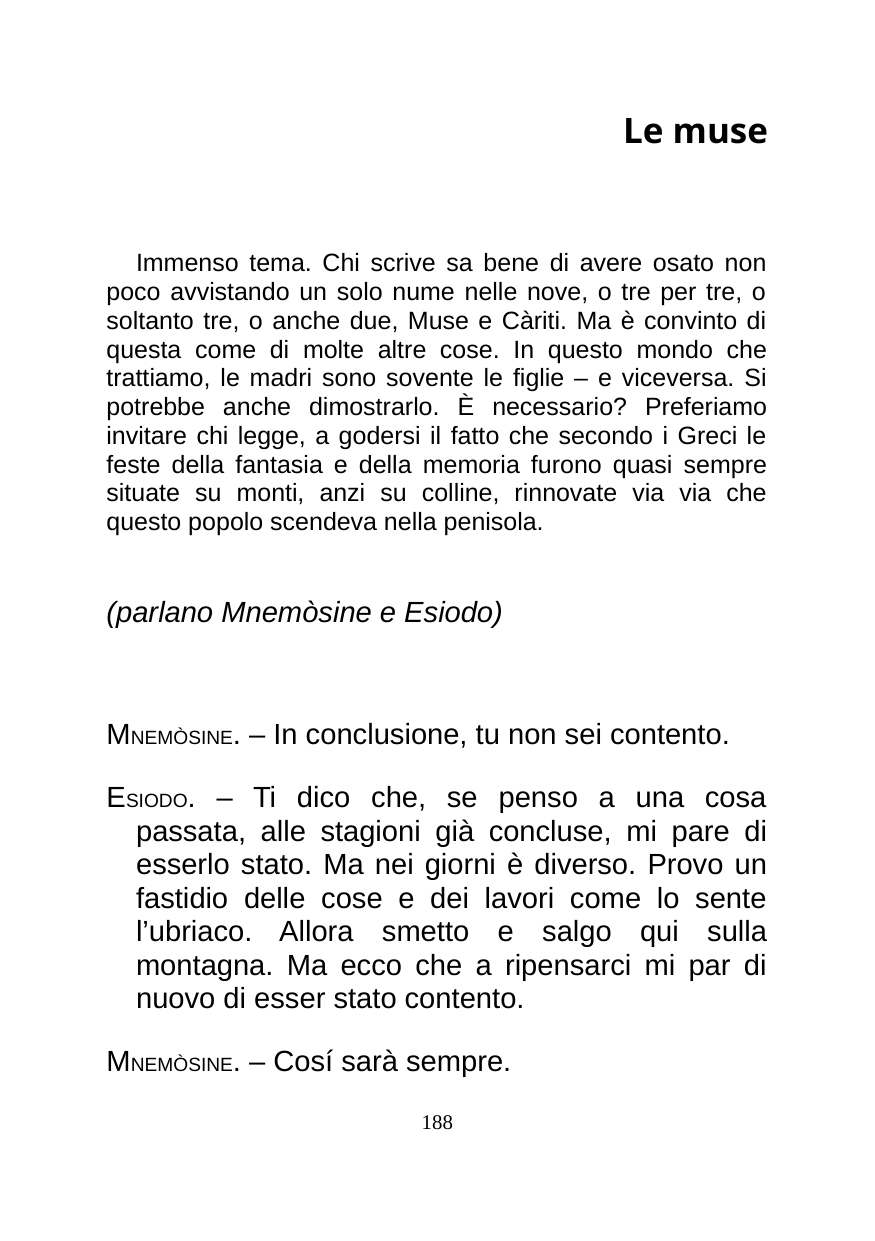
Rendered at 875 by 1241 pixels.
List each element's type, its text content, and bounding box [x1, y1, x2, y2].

text Immenso tema. Chi scrive sa bene di avere osato non poco avvistando un solo nume nelle nove, o tre per tre, o soltanto tre, o anche due, Muse e Càriti. Ma è convinto di questa come di molte altre cose. In questo mondo che trattiamo, le madri sono sovente le figlie – e viceversa. Si potrebbe anche dimostrarlo. È necessario? Preferiamo invitare chi legge, a godersi il fatto che secondo i Greci le feste della fantasia e della memoria furono quasi sempre situate su monti, anzi su colline, rinnovate via via che questo popolo scendeva nella penisola. [106, 248, 768, 536]
text (parlano Mnemòsine e Esiodo) [106, 595, 768, 628]
text Mnemòsine. – Cosí sarà sempre. [106, 1044, 768, 1078]
text Mnemòsine. – In conclusione, tu non sei contento. [106, 717, 768, 751]
subtitle Le muse [106, 106, 768, 154]
text Esiodo. – Ti dico che, se penso a una cosa passata, alle stagioni già concluse, mi pare di esserlo stato. Ma nei giorni è diverso. Provo un fastidio delle cose e dei lavori come lo sente l’ubriaco. Allora smetto e salgo qui sulla montagna. Ma ecco che a ripensarci mi par di nuovo di esser stato contento. [106, 780, 768, 1015]
